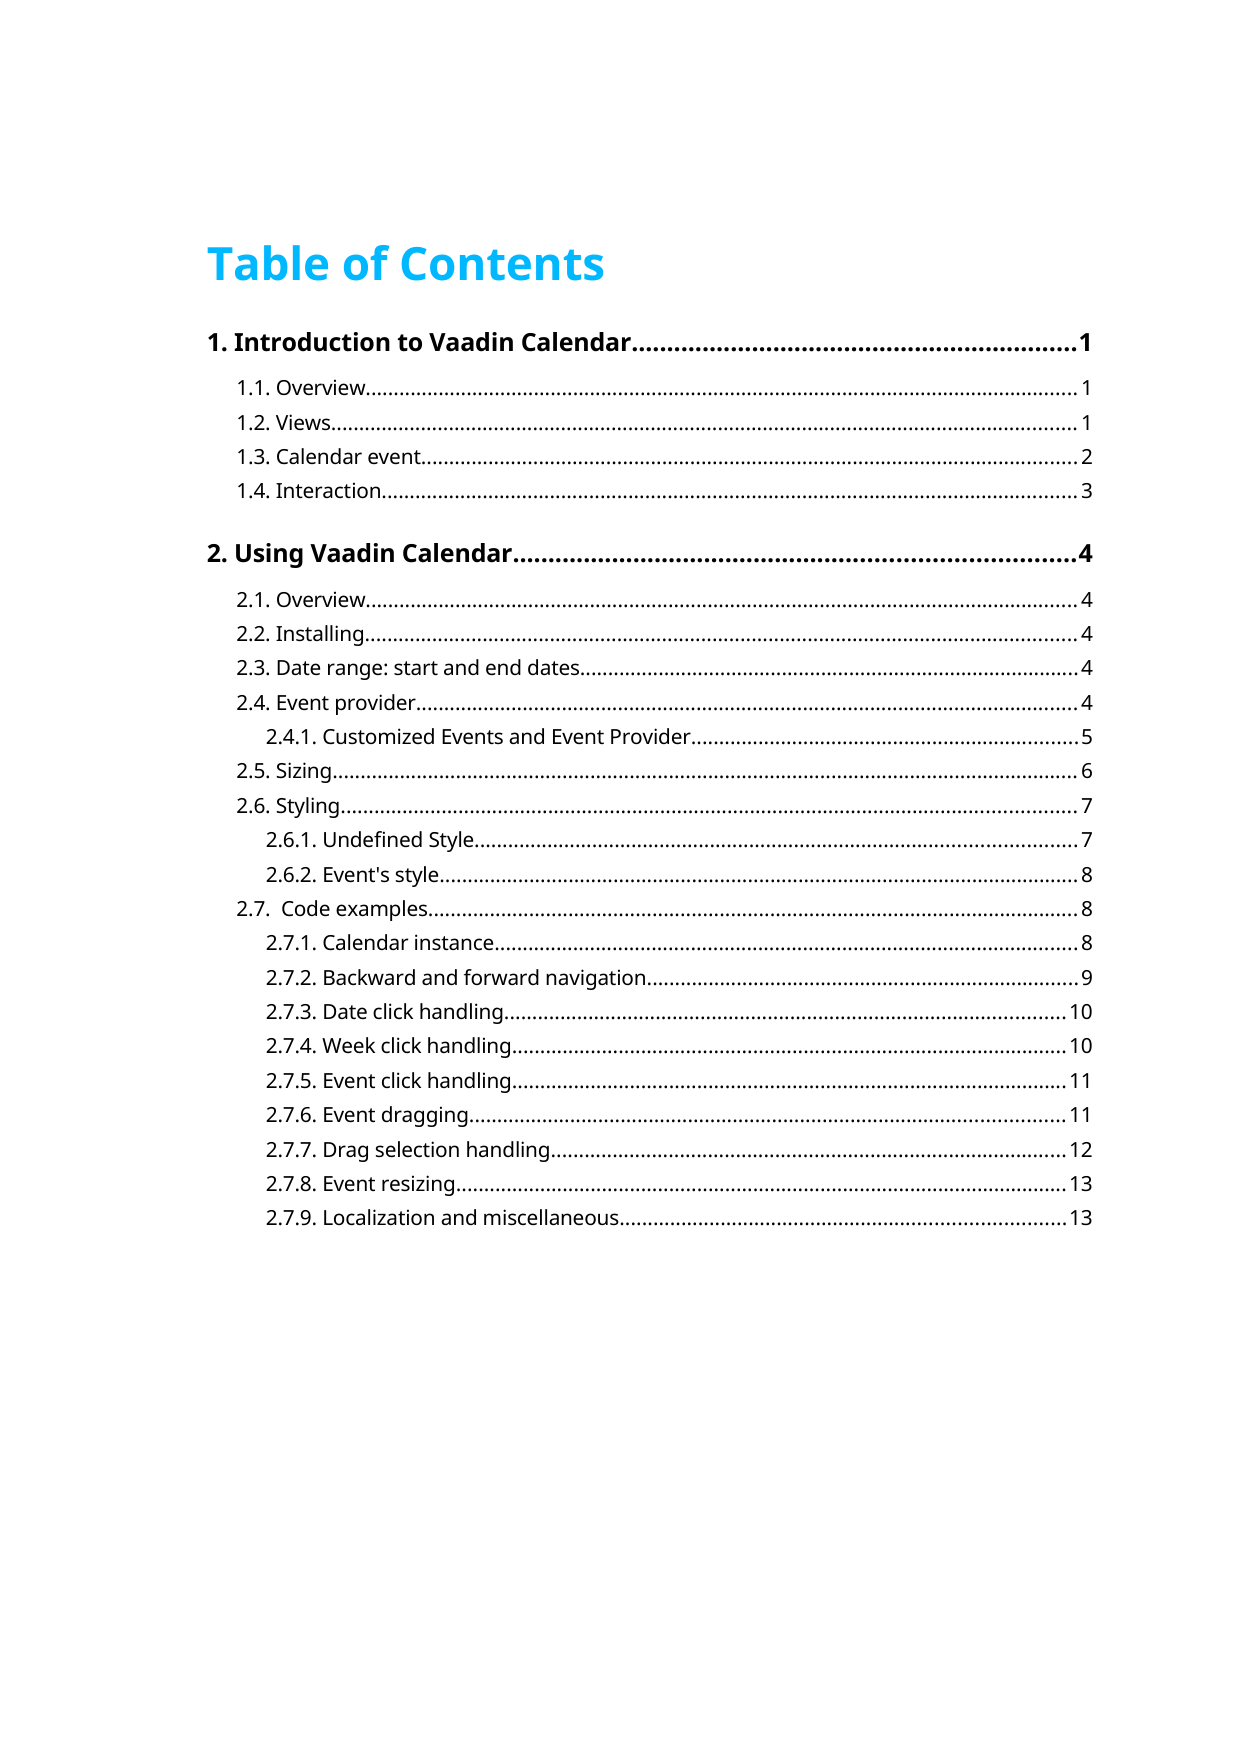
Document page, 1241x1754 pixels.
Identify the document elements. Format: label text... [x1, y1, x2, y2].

text 2.3. Date range: start and end dates 4 [236, 653, 1093, 682]
text 2.7.7. Drag selection handling 12 [266, 1135, 1093, 1163]
text 1.3. Calendar event 2 [236, 442, 1093, 471]
subtitle Table of Contents [207, 232, 1093, 294]
text 2.7. Code examples 8 [236, 894, 1093, 922]
text 1.4. Interaction 3 [236, 477, 1093, 505]
text 2.7.9. Localization and miscellaneous 13 [266, 1203, 1093, 1232]
text 1.1. Overview 1 [236, 373, 1093, 402]
text 2.4.1. Customized Events and Event Provider 5 [266, 722, 1093, 751]
text 2.7.2. Backward and forward navigation 9 [266, 963, 1093, 991]
text 2.2. Installing 4 [236, 619, 1093, 647]
text 1. Introduction to Vaadin Calendar 1 [207, 325, 1093, 359]
text 2.1. Overview 4 [236, 585, 1093, 613]
text 2.7.6. Event dragging 11 [266, 1100, 1093, 1129]
text 2.7.3. Date click handling 10 [266, 997, 1093, 1026]
text 2.7.1. Calendar instance 8 [266, 928, 1093, 957]
text 2.7.5. Event click handling 11 [266, 1066, 1093, 1094]
text 2.6. Styling 7 [236, 791, 1093, 819]
text 2.5. Sizing 6 [236, 757, 1093, 785]
text 2.6.2. Event's style 8 [266, 860, 1093, 888]
text 2.7.4. Week click handling 10 [266, 1032, 1093, 1060]
text 2.4. Event provider 4 [236, 688, 1093, 716]
text 2.7.8. Event resizing 13 [266, 1169, 1093, 1197]
text 2.6.1. Undefined Style 7 [266, 825, 1093, 854]
text 2. Using Vaadin Calendar 4 [207, 536, 1093, 570]
text 1.2. Views 1 [236, 408, 1093, 436]
